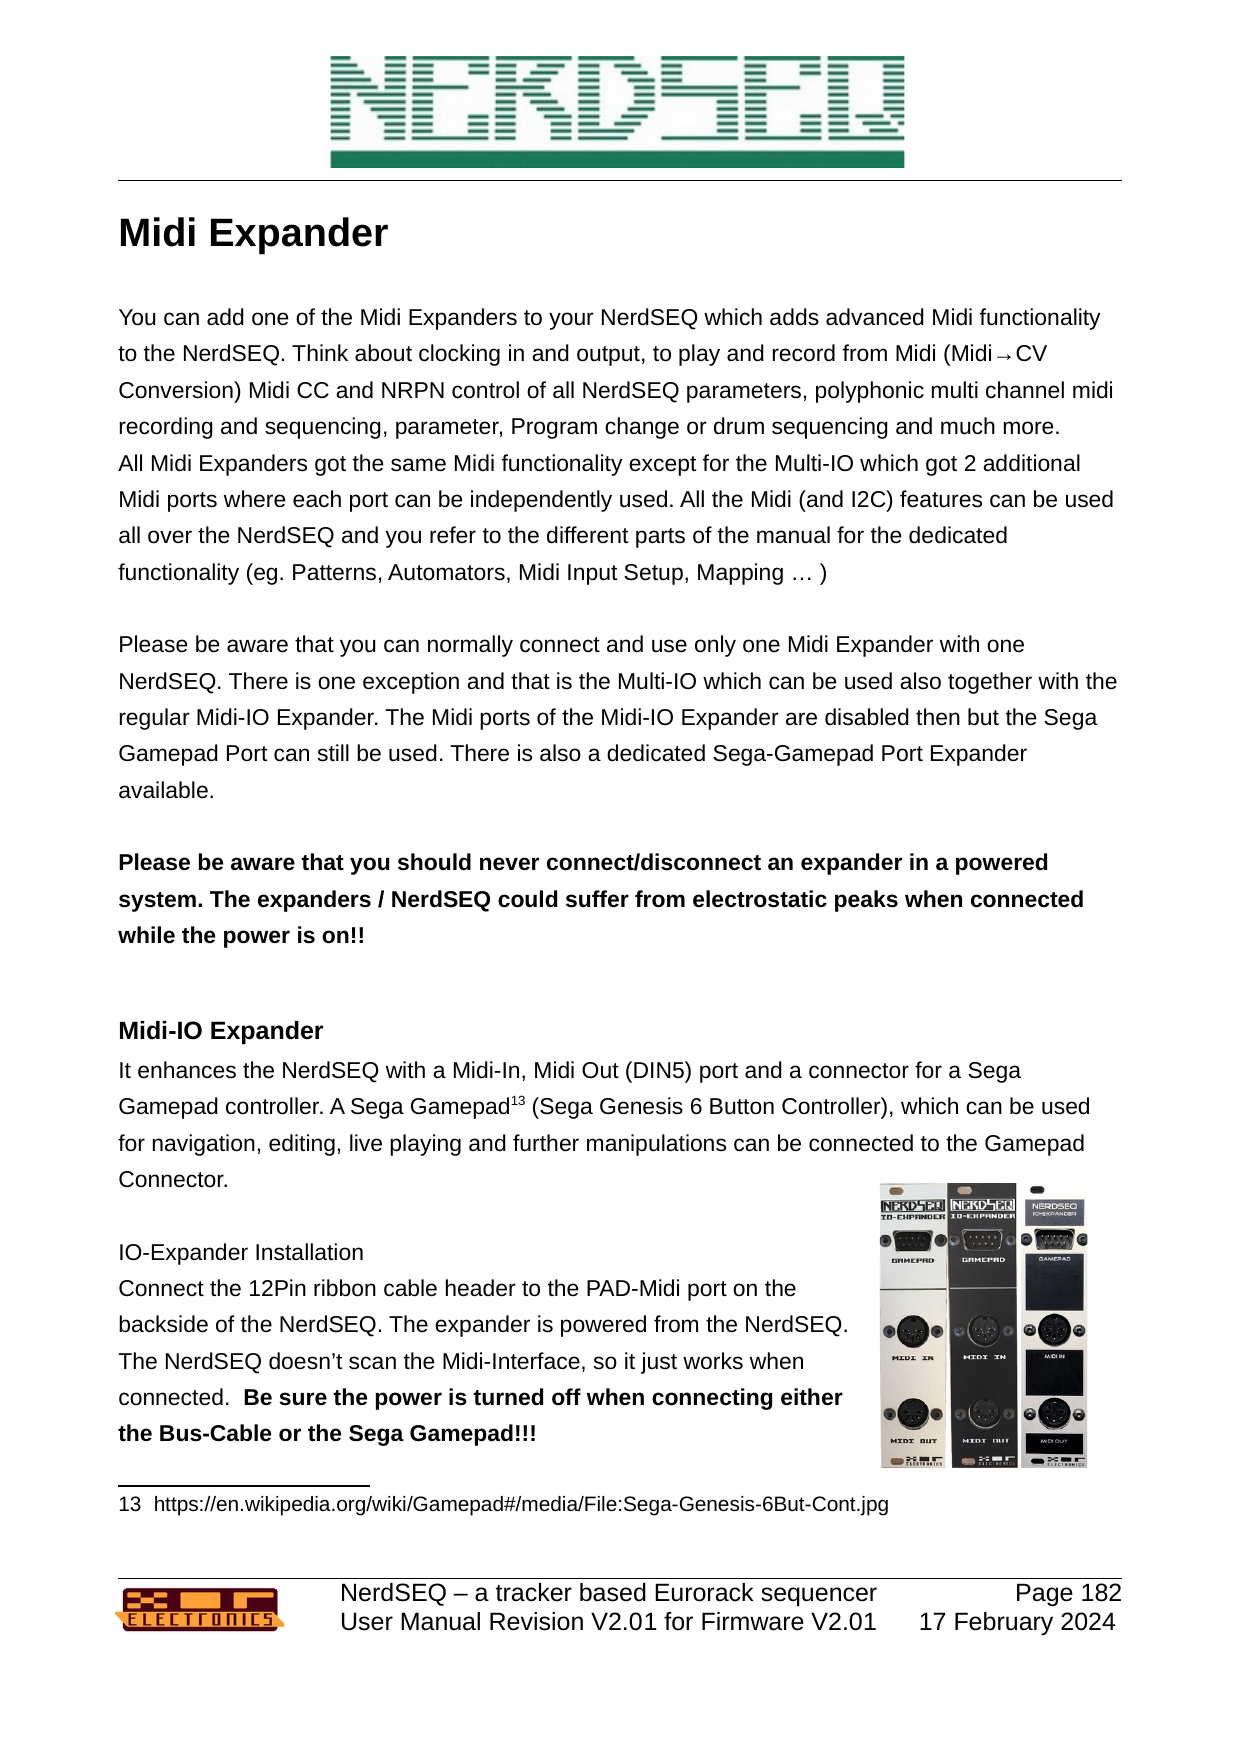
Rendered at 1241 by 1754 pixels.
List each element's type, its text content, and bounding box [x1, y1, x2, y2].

text [1088, 1420, 1122, 1447]
subtitle Midi Expander [118, 209, 1122, 255]
text It enhances the NerdSEQ with a Midi-In, Midi Out (DIN5) port and a connector for a Sega Gamepad controller. A Sega Gamepad (Sega Genesis 6 Button Controller), which can be used for navigation, editing, live playing and further manipulations can be connected to the Gamepad Connector. [118, 1057, 1122, 1192]
text All Midi Expanders got the same Midi functionality except for the Multi-IO which got 2 additional Midi ports where each port can be independently used. All the Midi (and I2C) features can be used all over the NerdSEQ and you refer to the different parts of the manual for the dedicated functionality (eg. Patterns, Automators, Midi Input Setup, Mapping … ) [118, 449, 1122, 585]
text Connect the 12Pin ribbon cable header to the PAD-Midi port on the backside of the NerdSEQ. The expander is powered from the NerdSEQ. The NerdSEQ doesn’t scan the Midi-Interface, so it just works when connected. Be sure the power is turned off when connecting either [118, 1275, 879, 1410]
subtitle Midi-IO Expander [118, 1016, 1122, 1044]
text Please be aware that you should never connect/disconnect an expander in a powered system. The expanders / NerdSEQ could suffer from electrostatic peaks when connected while the power is on!! [118, 849, 1122, 948]
text IO-Expander Installation [118, 1239, 879, 1265]
picture [115, 1584, 285, 1634]
text [1088, 1239, 1122, 1265]
picture [879, 1183, 1088, 1468]
text https://en.wikipedia.org/wiki/Gamepad#/media/File:Sega-Genesis-6But-Cont.jpg [118, 1492, 1122, 1516]
text You can add one of the Midi Expanders to your NerdSEQ which adds advanced Midi functionality to the NerdSEQ. Think about clocking in and output, to play and record from Midi (Midi→CV Conversion) Midi CC and NRPN control of all NerdSEQ parameters, polyphonic multi channel midi recording and sequencing, parameter, Program change or drum sequencing and much more. [118, 304, 1122, 439]
text the Bus-Cable or the Sega Gamepad!!! [118, 1420, 879, 1447]
text Please be aware that you can normally connect and use only one Midi Expander with one NerdSEQ. There is one exception and that is the Multi-IO which can be used also together with the regular Midi-IO Expander. The Midi ports of the Midi-IO Expander are disabled then but the Sega Gamepad Port can still be used. There is also a dedicated Sega-Gamepad Port Expander available. [118, 631, 1122, 803]
picture [330, 56, 905, 168]
